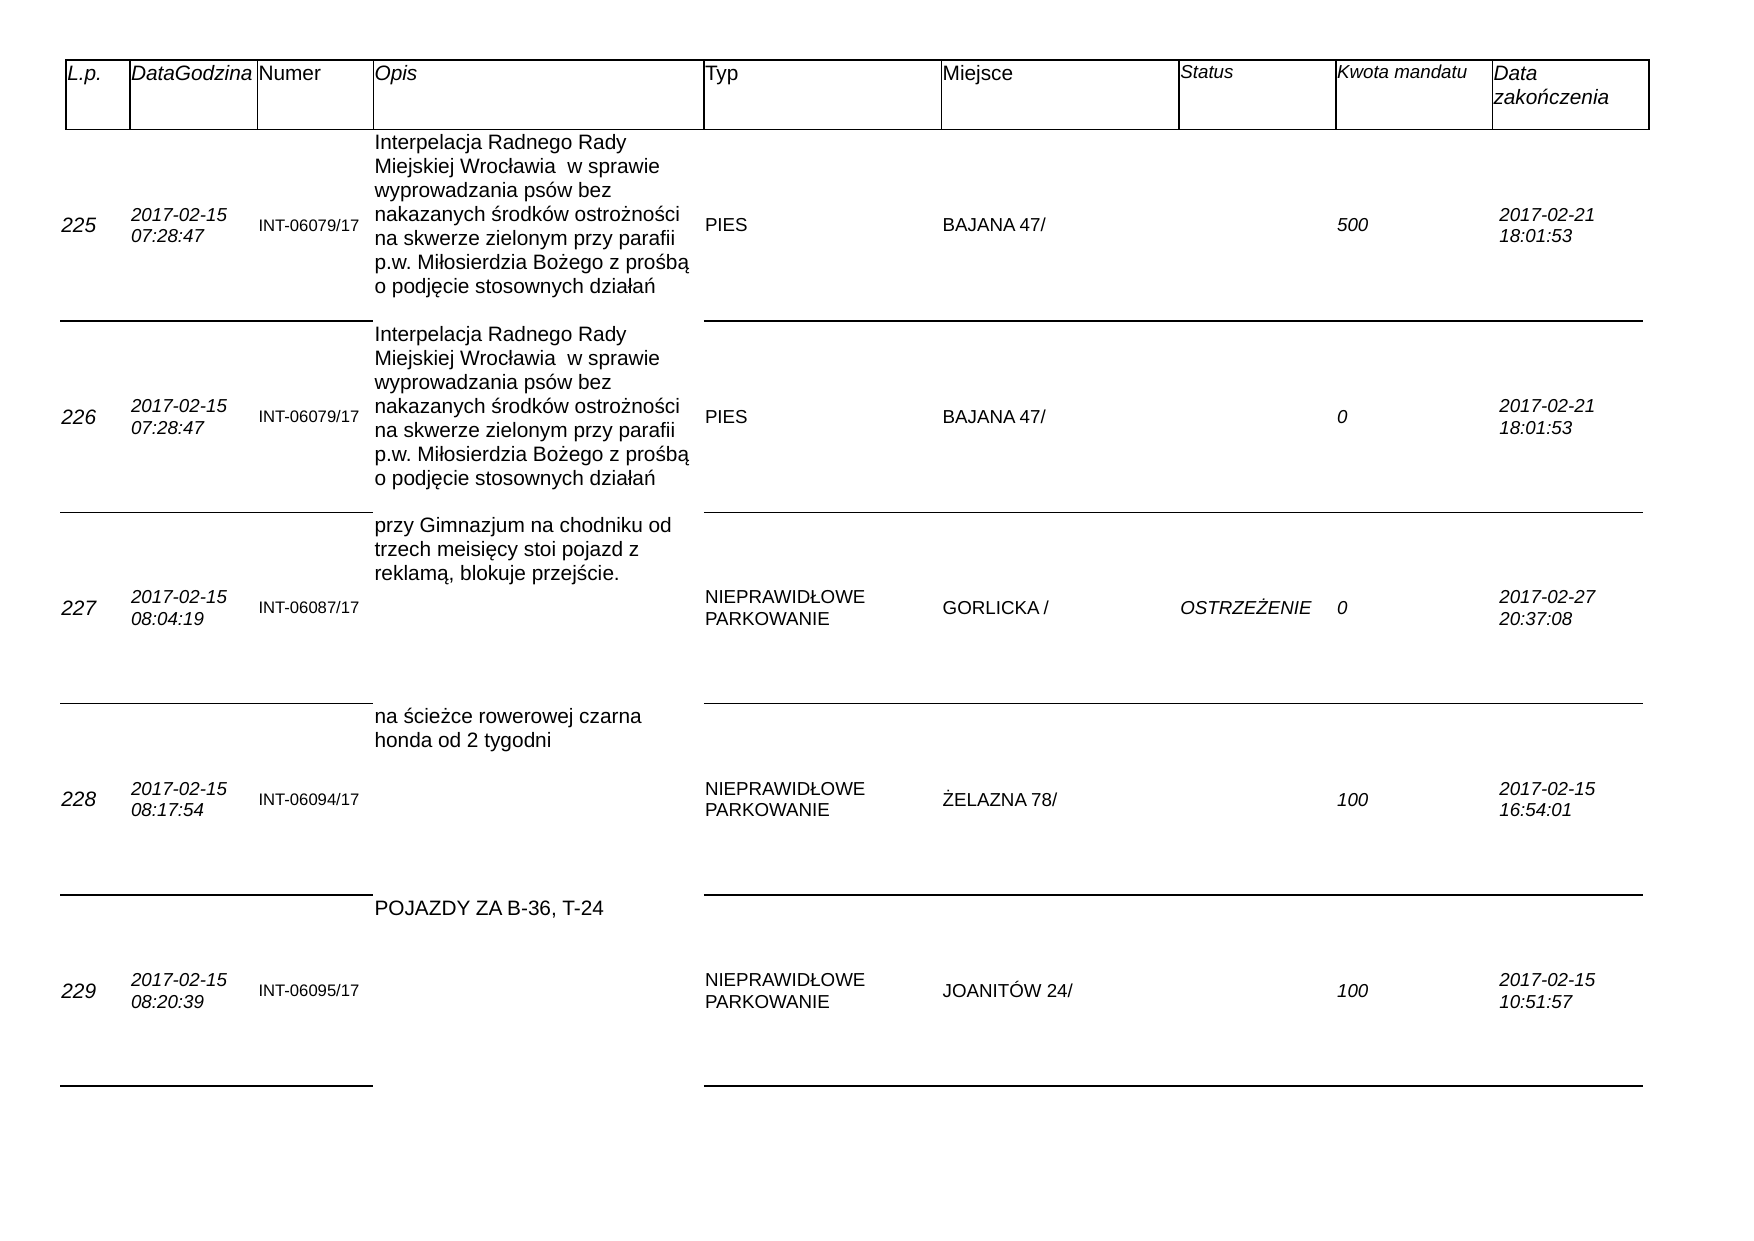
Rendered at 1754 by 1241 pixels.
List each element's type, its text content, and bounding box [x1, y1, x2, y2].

table_cell 2017-02-15 16:54:01 [1498, 704, 1643, 894]
table_header Numer [258, 61, 373, 129]
table_cell 100 [1336, 704, 1498, 894]
table_cell INT-06095/17 [257, 896, 373, 1085]
table_cell JOANITÓW 24/ [941, 896, 1179, 1085]
table_cell 225 [60, 129, 130, 320]
table_header Opis [374, 61, 703, 129]
table_cell BAJANA 47/ [941, 130, 1179, 320]
table_cell 500 [1336, 130, 1498, 320]
table_cell OSTRZEŻENIE [1179, 513, 1336, 703]
table_cell GORLICKA / [941, 513, 1179, 703]
table_header L.p. [67, 61, 129, 129]
table_cell [1643, 894, 1649, 1085]
table_cell 2017-02-15 08:04:19 [130, 513, 257, 703]
table_cell na ścieżce rowerowej czarna honda od 2 tygodni [373, 703, 704, 894]
table_cell [1179, 704, 1336, 894]
table_cell INT-06087/17 [257, 513, 373, 703]
table_cell NIEPRAWIDŁOWE PARKOWANIE [704, 896, 941, 1085]
table_header Miejsce [942, 61, 1178, 129]
table_cell 2017-02-15 08:17:54 [130, 704, 257, 894]
table_cell 226 [60, 322, 130, 511]
table_cell PIES [704, 322, 941, 511]
table_header Data zakończenia [1493, 61, 1648, 129]
table_cell NIEPRAWIDŁOWE PARKOWANIE [704, 704, 941, 894]
table_cell 228 [60, 704, 130, 894]
table_cell [1179, 130, 1336, 320]
table_cell INT-06079/17 [257, 322, 373, 511]
table_cell 0 [1336, 513, 1498, 703]
table_cell 227 [60, 513, 130, 703]
table_cell 100 [1336, 896, 1498, 1085]
table_cell 2017-02-27 20:37:08 [1498, 513, 1643, 703]
table_cell BAJANA 47/ [941, 322, 1179, 511]
table_cell [1179, 322, 1336, 511]
table_header Status [1180, 61, 1335, 129]
table_header DataGodzina [131, 61, 257, 129]
table_cell INT-06079/17 [257, 130, 373, 320]
table_cell [1179, 896, 1336, 1085]
table_cell 0 [1336, 322, 1498, 511]
table_cell NIEPRAWIDŁOWE PARKOWANIE [704, 513, 941, 703]
table_cell 2017-02-15 08:20:39 [130, 896, 257, 1085]
table_header Typ [705, 61, 941, 129]
table_cell 2017-02-15 07:28:47 [130, 322, 257, 511]
table_cell INT-06094/17 [257, 704, 373, 894]
table_cell POJAZDY ZA B-36, T-24 [373, 894, 704, 1085]
table_cell [1643, 320, 1649, 511]
table_cell [1643, 703, 1649, 894]
table_header [60, 59, 65, 129]
table_header Kwota mandatu [1337, 61, 1492, 129]
table_cell 2017-02-15 10:51:57 [1498, 896, 1643, 1085]
table_cell 229 [60, 896, 130, 1085]
table_cell 2017-02-15 07:28:47 [130, 130, 257, 320]
table_cell 2017-02-21 18:01:53 [1498, 322, 1643, 511]
table_cell [1643, 511, 1649, 703]
table_cell Interpelacja Radnego Rady Miejskiej Wrocławia w sprawie wyprowadzania psów bez nakazanych środków ostrożności na skwerze zielonym przy parafii p.w. Miłosierdzia Bożego z prośbą o podjęcie stosownych działań [373, 130, 704, 320]
table_cell PIES [704, 130, 941, 320]
table_cell [1643, 130, 1649, 320]
table_cell Interpelacja Radnego Rady Miejskiej Wrocławia w sprawie wyprowadzania psów bez nakazanych środków ostrożności na skwerze zielonym przy parafii p.w. Miłosierdzia Bożego z prośbą o podjęcie stosownych działań [373, 320, 704, 511]
table_cell 2017-02-21 18:01:53 [1498, 130, 1643, 320]
table_cell przy Gimnazjum na chodniku od trzech meisięcy stoi pojazd z reklamą, blokuje przejście. [373, 511, 704, 703]
table_cell ŻELAZNA 78/ [941, 704, 1179, 894]
